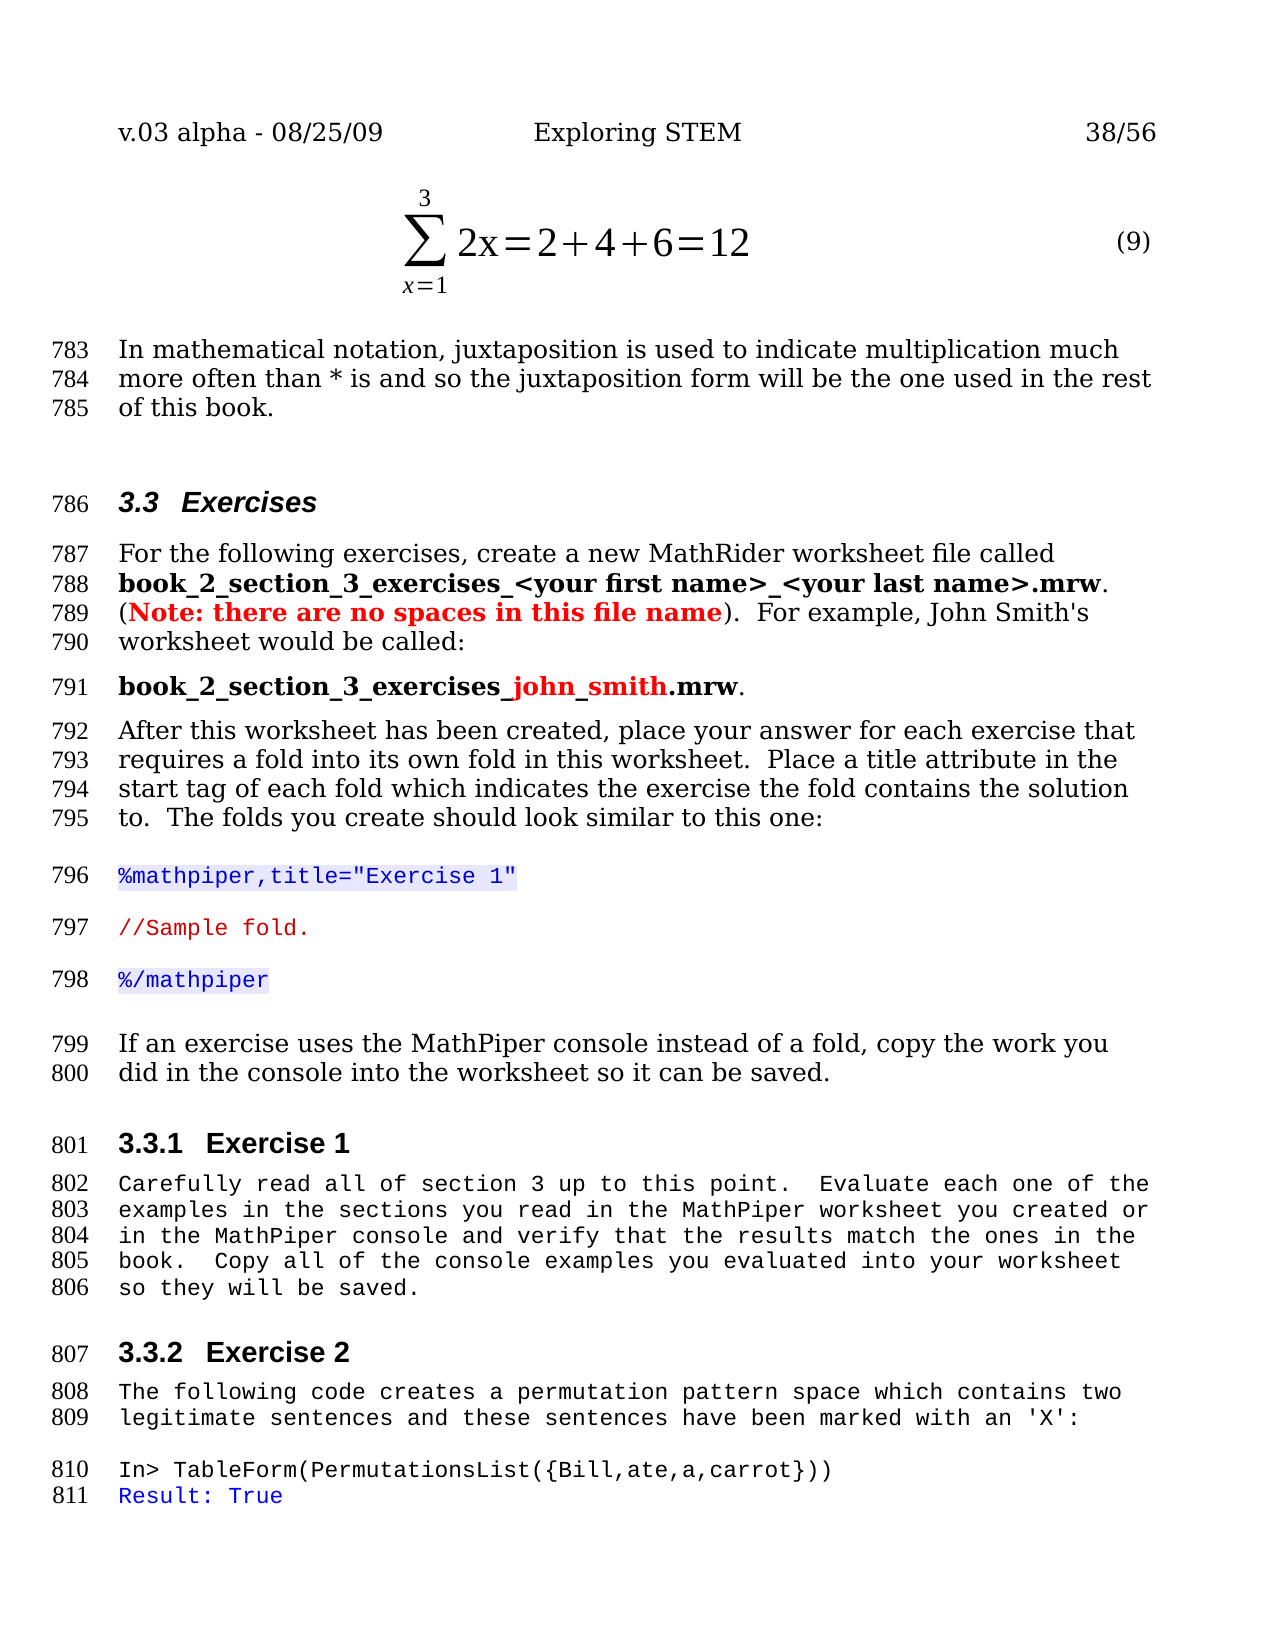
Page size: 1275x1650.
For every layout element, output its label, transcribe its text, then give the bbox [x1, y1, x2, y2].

text In mathematical notation, juxtaposition is used to indicate multiplication much more often than * is and so the juxtaposition form will be the one used in the rest of this book. [118, 335, 1157, 422]
text If an exercise uses the MathPiper console instead of a fold, copy the work you did in the console into the worksheet so it can be saved. [118, 1029, 1157, 1087]
text %/mathpiper [118, 968, 1157, 994]
text For the following exercises, create a new MathRider worksheet file called book_2_section_3_exercises_<your first name>_<your last name>.mrw. (Note: there are no spaces in this file name). For example, John Smith's worksheet would be called: [118, 539, 1157, 657]
subtitle Exercise 1 [118, 1127, 1157, 1160]
subtitle Exercises [118, 485, 1157, 518]
subtitle Exercise 2 [118, 1335, 1157, 1368]
text The following code creates a permutation pattern space which contains two legitimate sentences and these sentences have been marked with an 'X': [118, 1380, 1157, 1432]
text Carefully read all of section 3 up to this point. Evaluate each one of the examples in the sections you read in the MathPiper worksheet you created or in the MathPiper console and verify that the results match the ones in the book. Copy all of the console examples you evaluated into your worksheet so they will be saved. [118, 1172, 1157, 1302]
text Result: True [118, 1484, 1157, 1510]
text //Sample fold. [118, 916, 1157, 942]
text In> TableForm(PermutationsList({Bill,ate,a,carrot})) [118, 1458, 1157, 1484]
table_header [118, 177, 1041, 306]
text book_2_section_3_exercises_john_smith.mrw. [118, 672, 1157, 701]
text After this worksheet has been created, place your answer for each exercise that requires a fold into its own fold in this worksheet. Place a title attribute in the start tag of each fold which indicates the exercise the fold contains the solution to. The folds you create should look similar to this one: [118, 716, 1157, 833]
text %mathpiper,title="Exercise 1" [118, 864, 1157, 891]
table_header (9) [1041, 177, 1157, 306]
